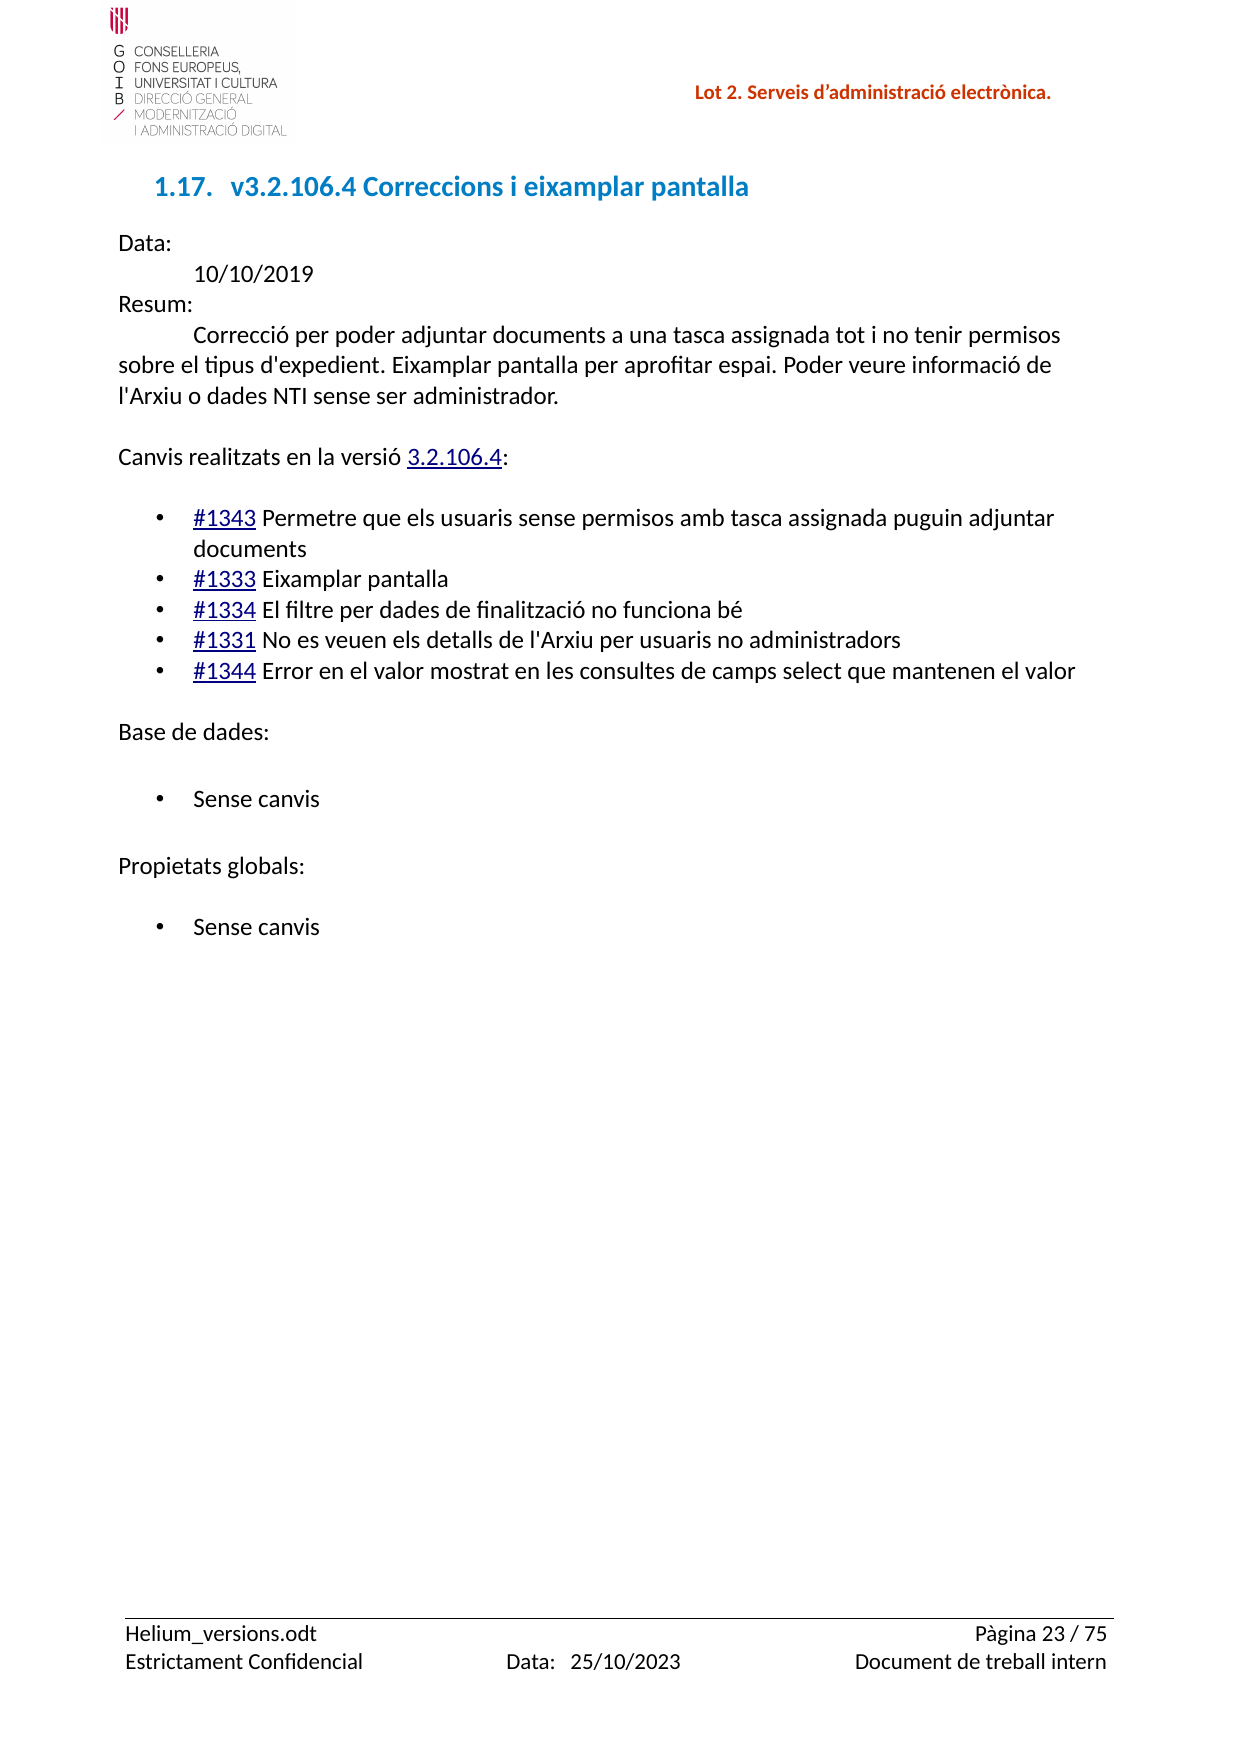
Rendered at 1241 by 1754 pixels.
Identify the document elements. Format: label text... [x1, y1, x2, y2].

text Propietats globals: [118, 850, 1122, 880]
text Base de dades: [118, 716, 1122, 746]
list #1343 Permetre que els usuaris sense permisos amb tasca assignada puguin adjuntar documents [156, 502, 1122, 563]
list #1344 Error en el valor mostrat en les consultes de camps select que mantenen el valor [156, 655, 1122, 685]
picture [100, 0, 297, 144]
list #1331 No es veuen els detalls de l'Arxiu per usuaris no administradors [156, 624, 1122, 655]
text Data: [118, 228, 1122, 258]
text Correcció per poder adjuntar documents a una tasca assignada tot i no tenir permisos sobre el tipus d'expedient. Eixamplar pantalla per aprofitar espai. Poder veure informació de l'Arxiu o dades NTI sense ser administrador. [118, 319, 1122, 411]
list Sense canvis [156, 911, 1122, 941]
subtitle v3.2.106.4 Correccions i eixamplar pantalla [153, 168, 1122, 204]
list Sense canvis [156, 783, 1122, 813]
text Resum: [118, 289, 1122, 319]
list #1333 Eixamplar pantalla [156, 563, 1122, 594]
text Canvis realitzats en la versió 3.2.106.4: [118, 441, 1122, 472]
text 10/10/2019 [118, 258, 1122, 289]
list #1334 El filtre per dades de finalització no funciona bé [156, 594, 1122, 624]
